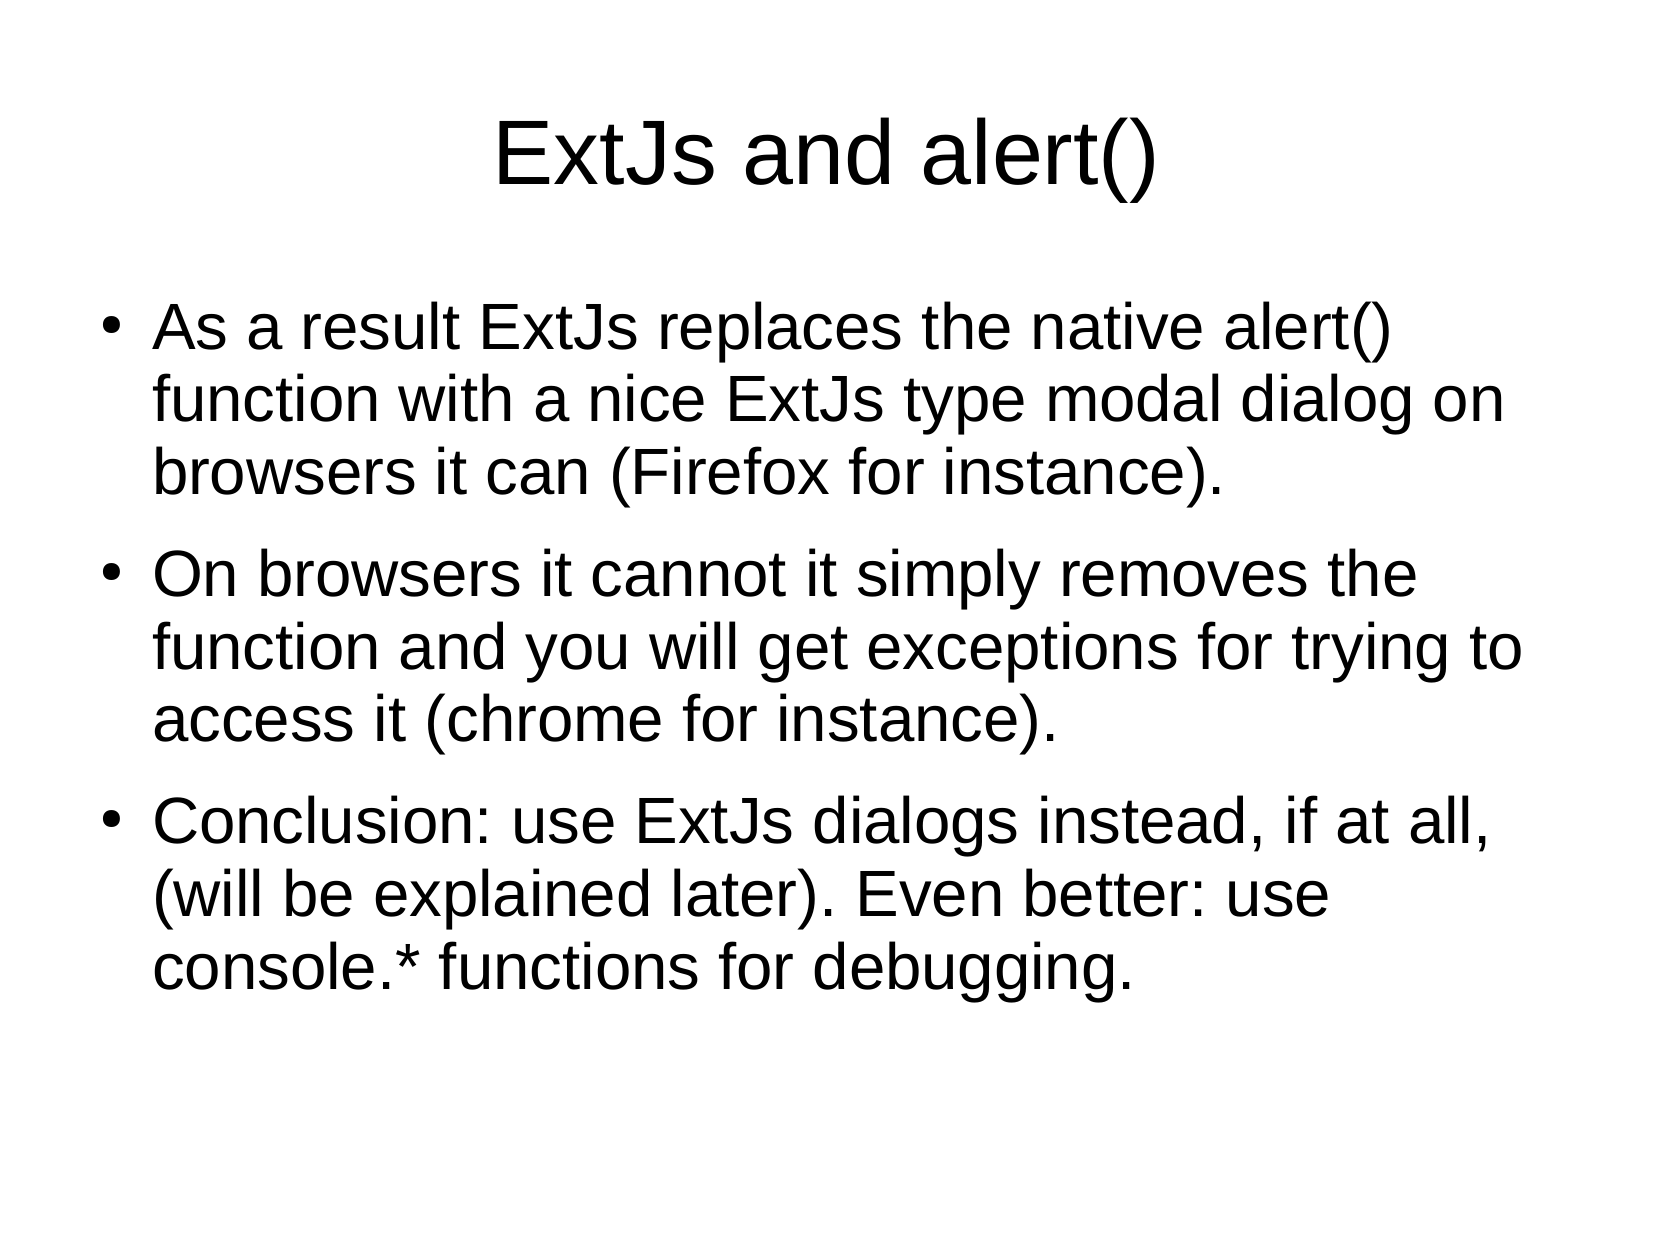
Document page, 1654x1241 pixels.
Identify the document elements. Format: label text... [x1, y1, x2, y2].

list As a result ExtJs replaces the native alert() function with a nice ExtJs type modal dialog on browsers it can (Firefox for instance). On browsers it cannot it simply removes the function and you will get exceptions for trying to access it (chrome for instance). Conclusion: use ExtJs dialogs instead, if at all, (will be explained later). Even better: use console.* functions for debugging. [82, 290, 1538, 1010]
title ExtJs and alert() [82, 49, 1571, 257]
